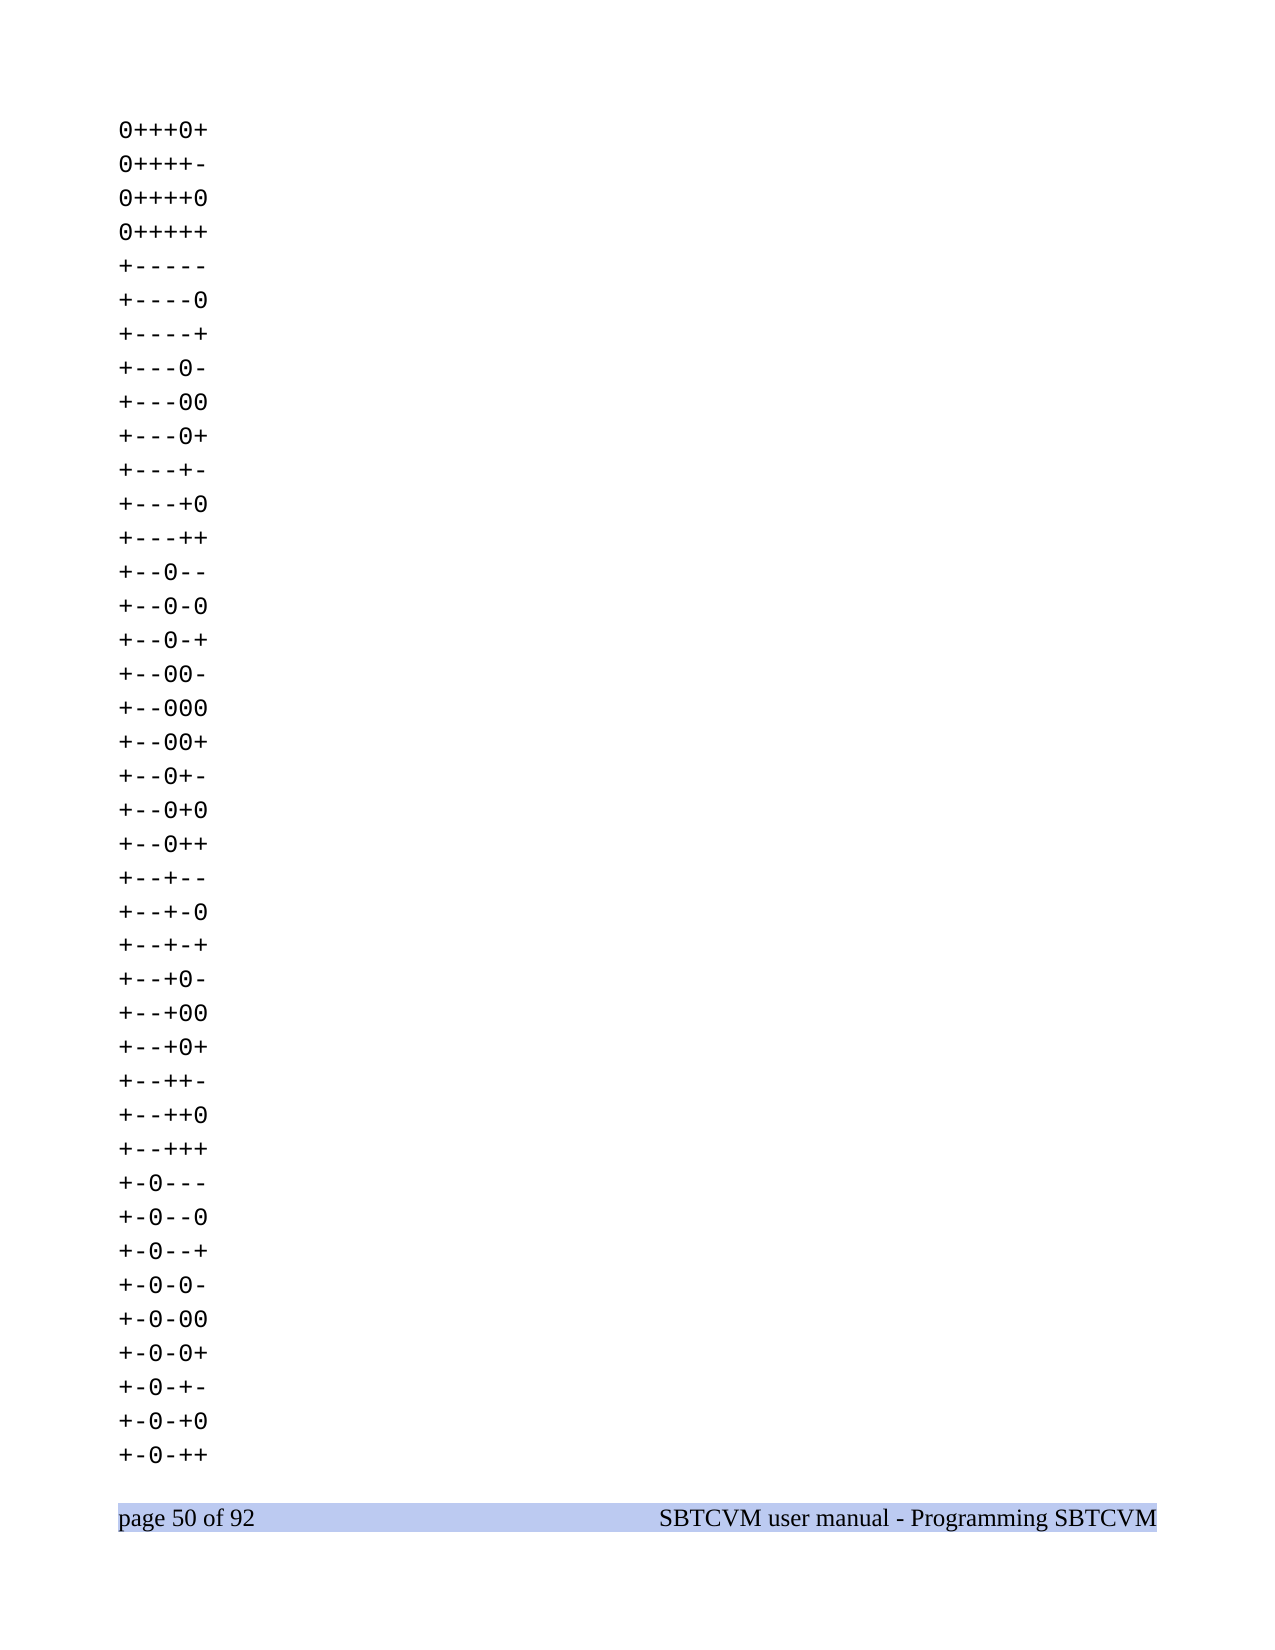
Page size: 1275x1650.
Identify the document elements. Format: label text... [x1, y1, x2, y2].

text 0+++0+ 0++++- 0++++0 0+++++ +----- +----0 +----+ +---0- +---00 +---0+ +---+- +---+0 +---++ +--0-- +--0-0 +--0-+ +--00- +--000 +--00+ +--0+- +--0+0 +--0++ +--+-- +--+-0 +--+-+ +--+0- +--+00 +--+0+ +--++- +--++0 +--+++ +-0--- +-0--0 +-0--+ +-0-0- +-0-00 +-0-0+ +-0-+- +-0-+0 +-0-++ [118, 118, 1157, 1471]
